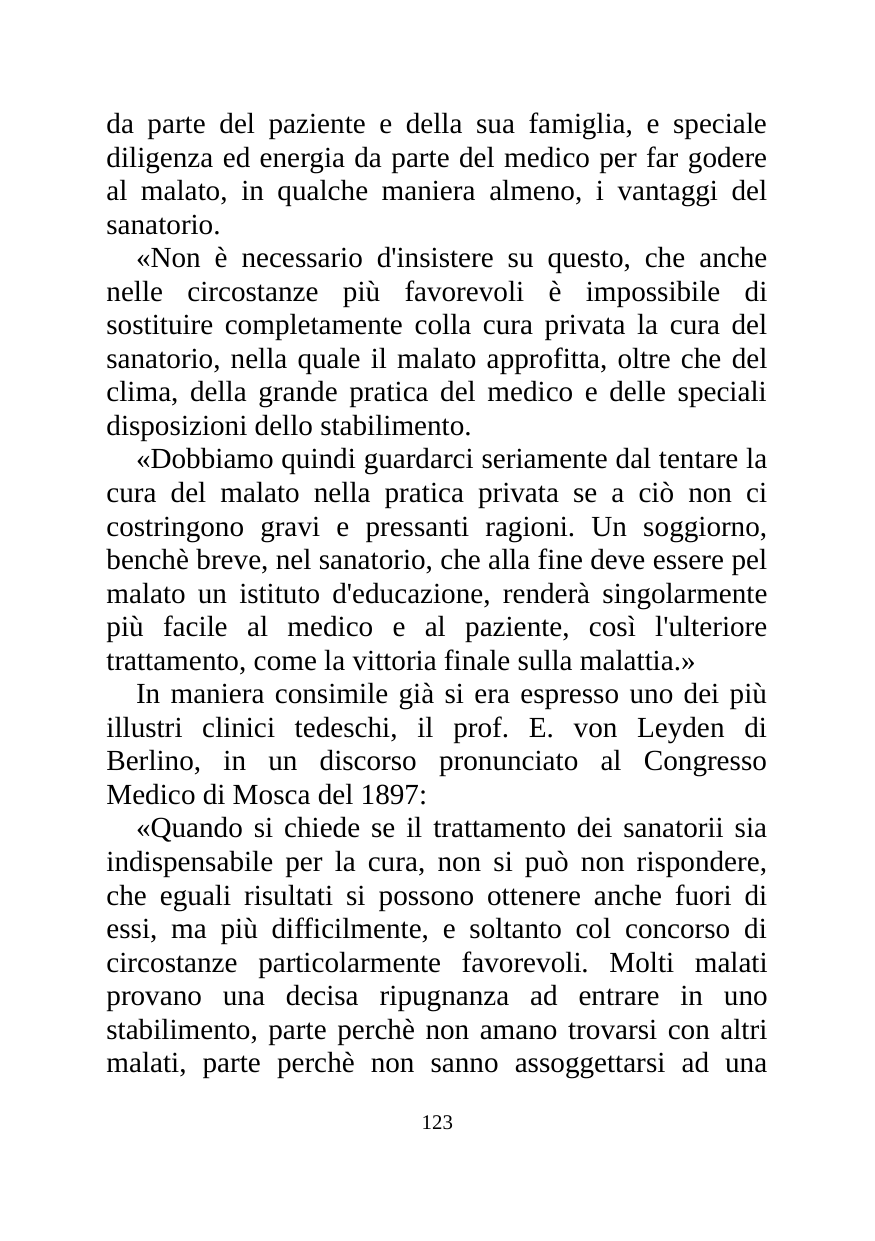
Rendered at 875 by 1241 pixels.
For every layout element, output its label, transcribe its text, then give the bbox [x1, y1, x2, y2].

text «Dobbiamo quindi guardarci seriamente dal tentare la cura del malato nella pratica privata se a ciò non ci costringono gravi e pressanti ragioni. Un soggiorno, benchè breve, nel sanatorio, che alla fine deve essere pel malato un istituto d'educazione, renderà singolarmente più facile al medico e al paziente, così l'ulteriore trattamento, come la vittoria finale sulla malattia.» [106, 442, 768, 676]
text «Non è necessario d'insistere su questo, che anche nelle circostanze più favorevoli è impossibile di sostituire completamente colla cura privata la cura del sanatorio, nella quale il malato approfitta, oltre che del clima, della grande pratica del medico e delle speciali disposizioni dello stabilimento. [106, 240, 768, 442]
text da parte del paziente e della sua famiglia, e speciale diligenza ed energia da parte del medico per far godere al malato, in qualche maniera almeno, i vantaggi del sanatorio. [106, 106, 768, 240]
text In maniera consimile già si era espresso uno dei più illustri clinici tedeschi, il prof. E. von Leyden di Berlino, in un discorso pronunciato al Congresso Medico di Mosca del 1897: [106, 676, 768, 811]
text «Quando si chiede se il trattamento dei sanatorii sia indispensabile per la cura, non si può non rispondere, che eguali risultati si possono ottenere anche fuori di essi, ma più difficilmente, e soltanto col concorso di circostanze particolarmente favorevoli. Molti malati provano una decisa ripugnanza ad entrare in uno stabilimento, parte perchè non amano trovarsi con altri malati, parte perchè non sanno assoggettarsi ad una [106, 811, 768, 1079]
